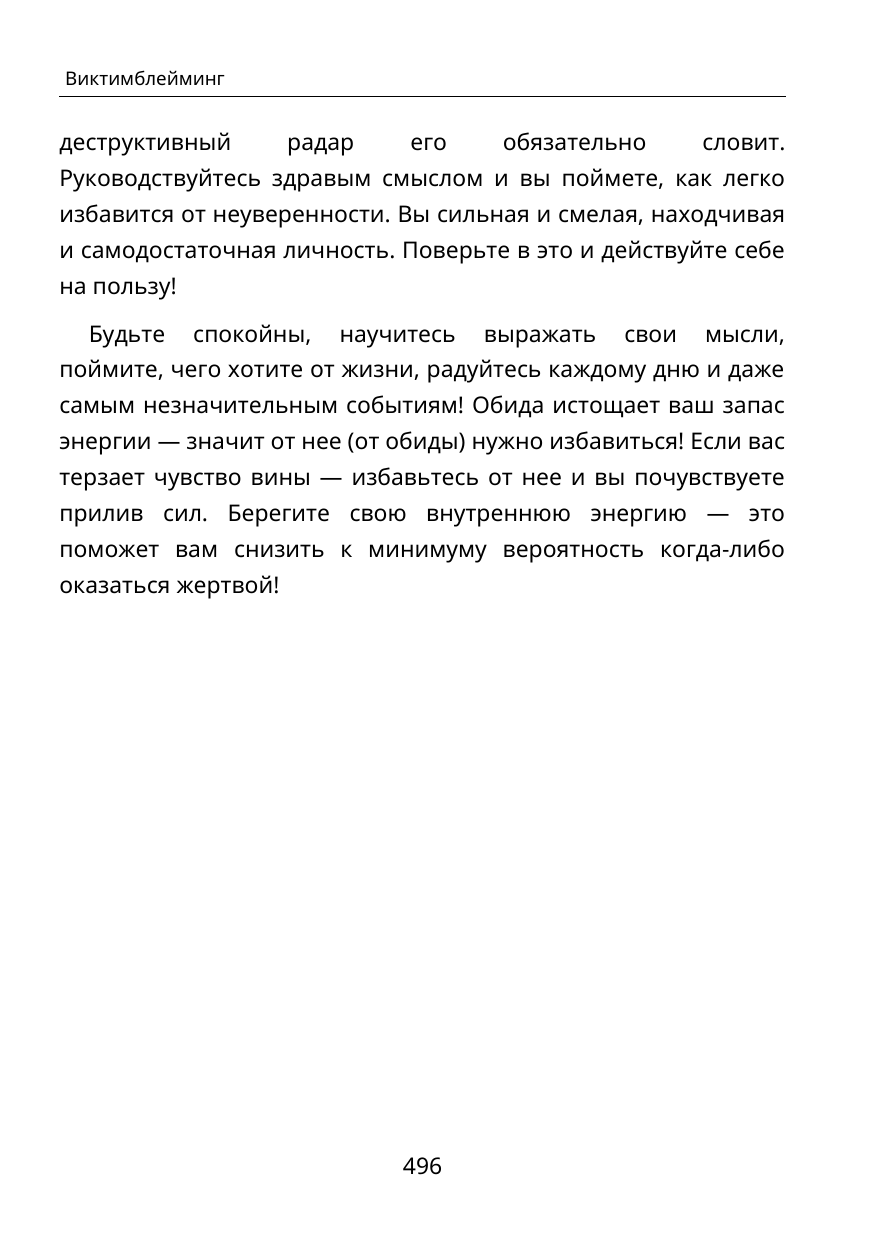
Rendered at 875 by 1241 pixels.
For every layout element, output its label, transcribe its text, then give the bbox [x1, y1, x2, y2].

text Будьте спокойны, научитесь выражать свои мысли, поймите, чего хотите от жизни, радуйтесь каждому дню и даже самым незначительным событиям! Обида истощает ваш запас энергии — значит от нее (от обиды) нужно избавиться! Если вас терзает чувство вины — избавьтесь от нее и вы почувствуете прилив сил. Берегите свою внутреннюю энергию — это поможет вам снизить к минимуму вероятность когда-либо оказаться жертвой! [59, 317, 786, 600]
text деструктивный радар его обязательно словит. Руководствуйтесь здравым смыслом и вы поймете, как легко избавится от неуверенности. Вы сильная и смелая, находчивая и самодостаточная личность. Поверьте в это и действуйте себе на пользу! [59, 126, 786, 301]
